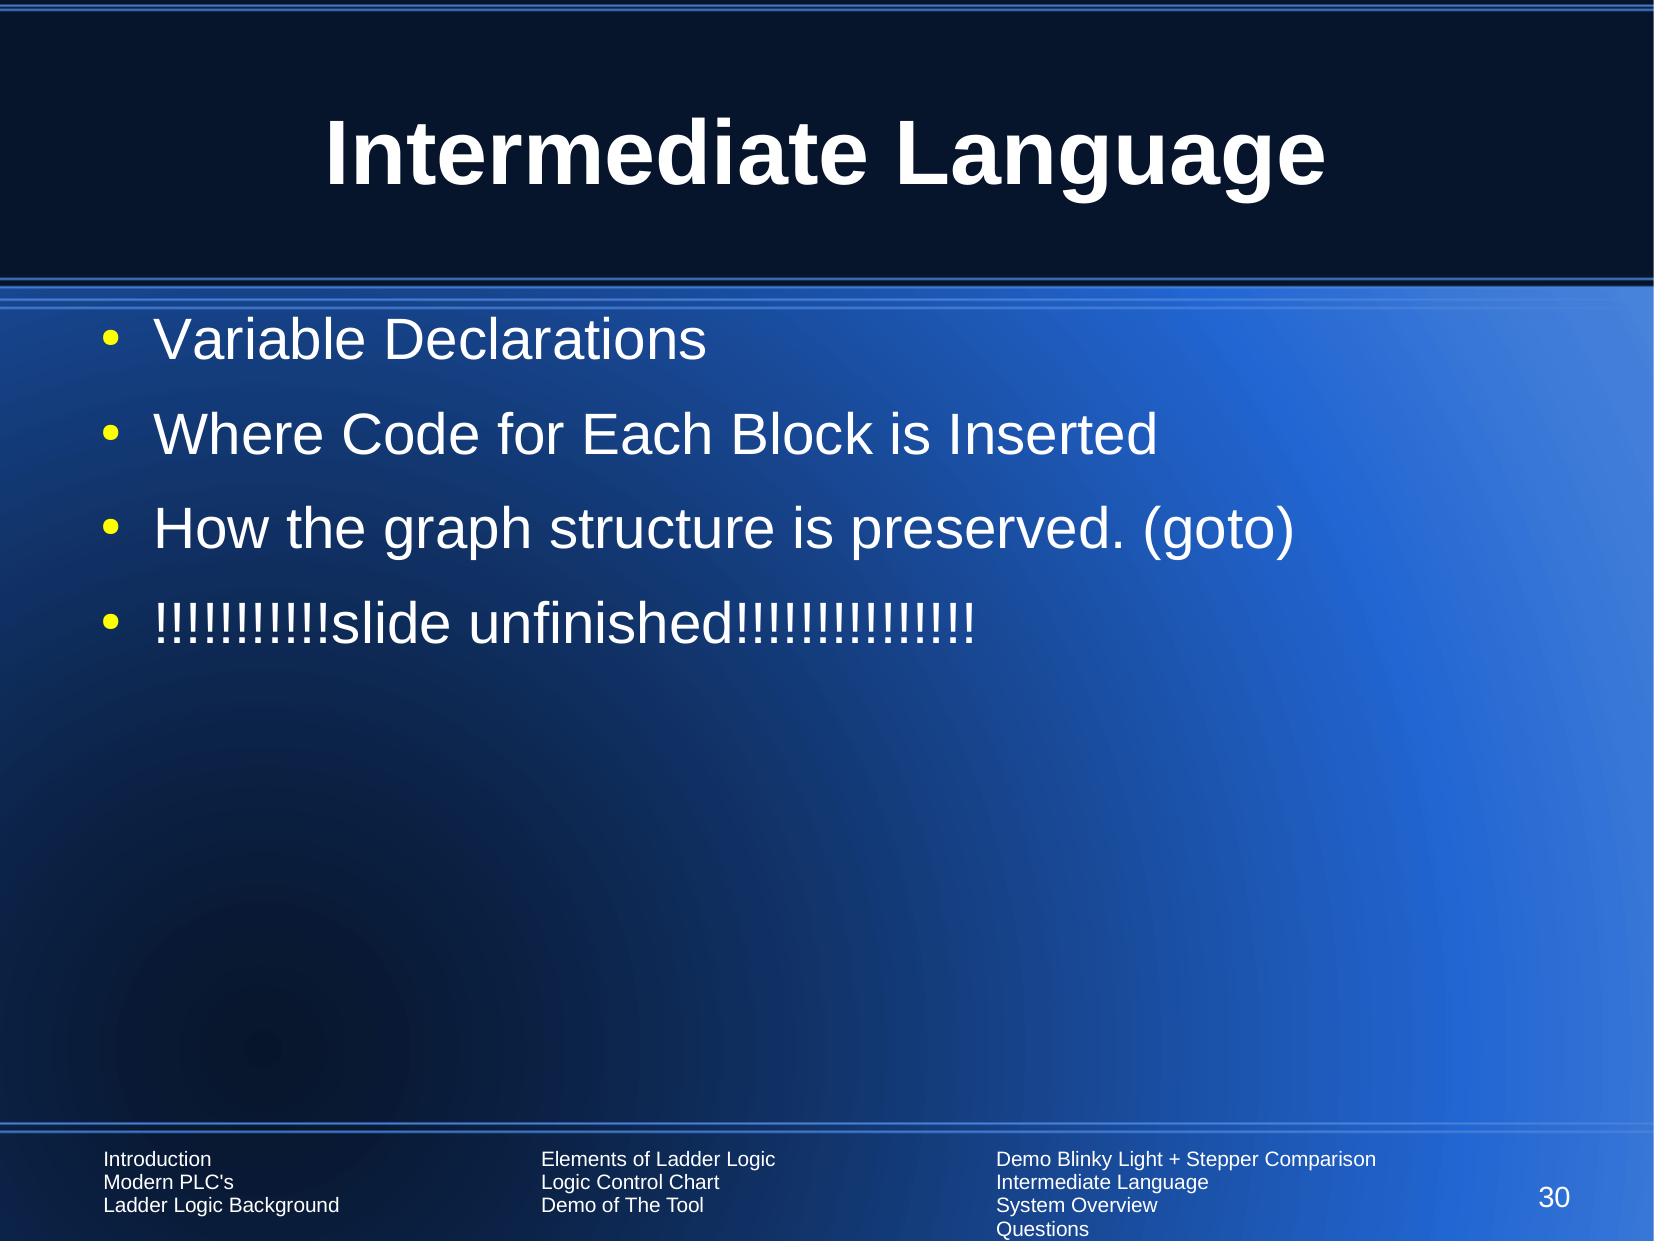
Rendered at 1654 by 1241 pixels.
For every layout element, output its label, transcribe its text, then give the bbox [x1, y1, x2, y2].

list Variable Declarations Where Code for Each Block is Inserted How the graph structure is preserved. (goto) !!!!!!!!!!!slide unfinished!!!!!!!!!!!!!!! [82, 307, 1571, 1111]
picture [0, 0, 1654, 1241]
title Intermediate Language [82, 56, 1571, 250]
